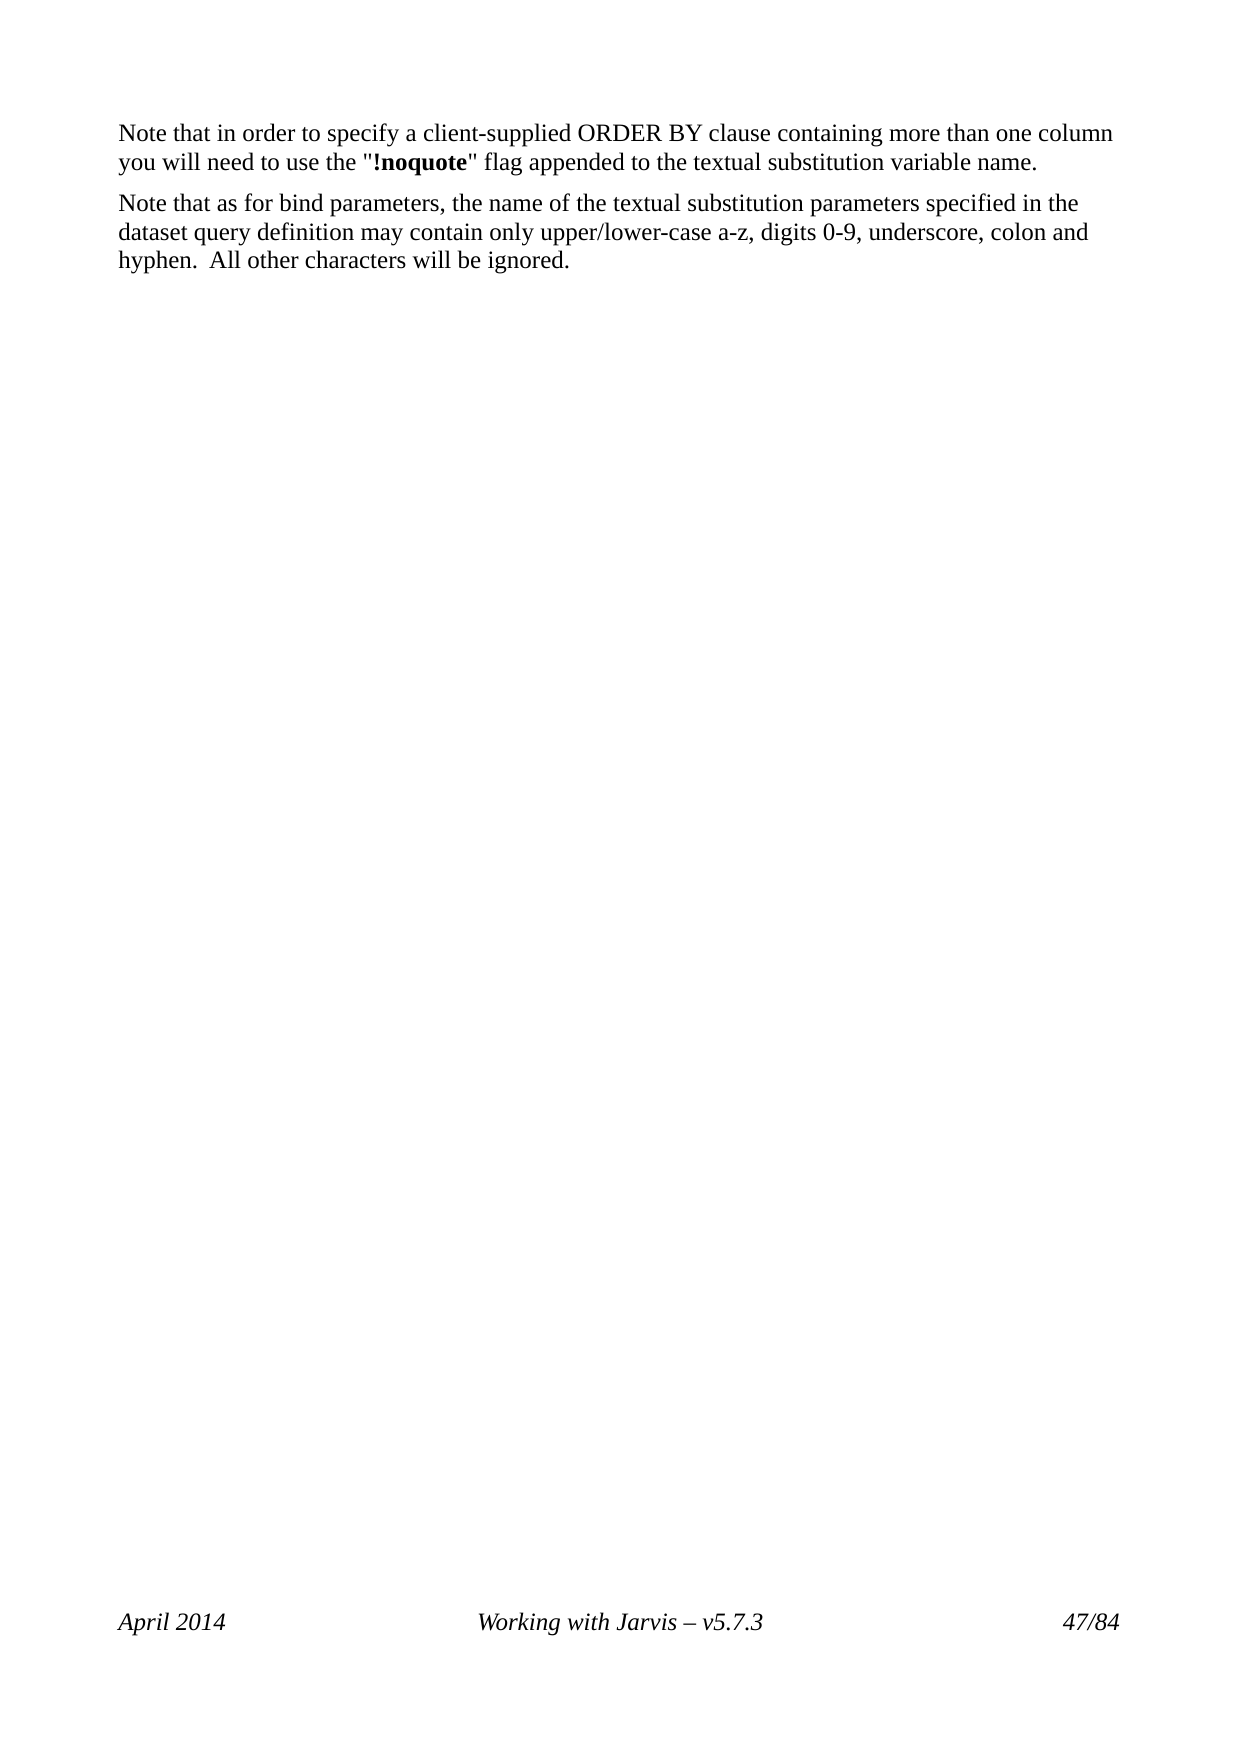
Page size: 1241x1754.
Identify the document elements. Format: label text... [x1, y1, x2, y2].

text Note that in order to specify a client-supplied ORDER BY clause containing more than one column you will need to use the "!noquote" flag appended to the textual substitution variable name. [118, 118, 1122, 176]
text Note that as for bind parameters, the name of the textual substitution parameters specified in the dataset query definition may contain only upper/lower-case a-z, digits 0-9, underscore, colon and hyphen. All other characters will be ignored. [118, 188, 1122, 274]
